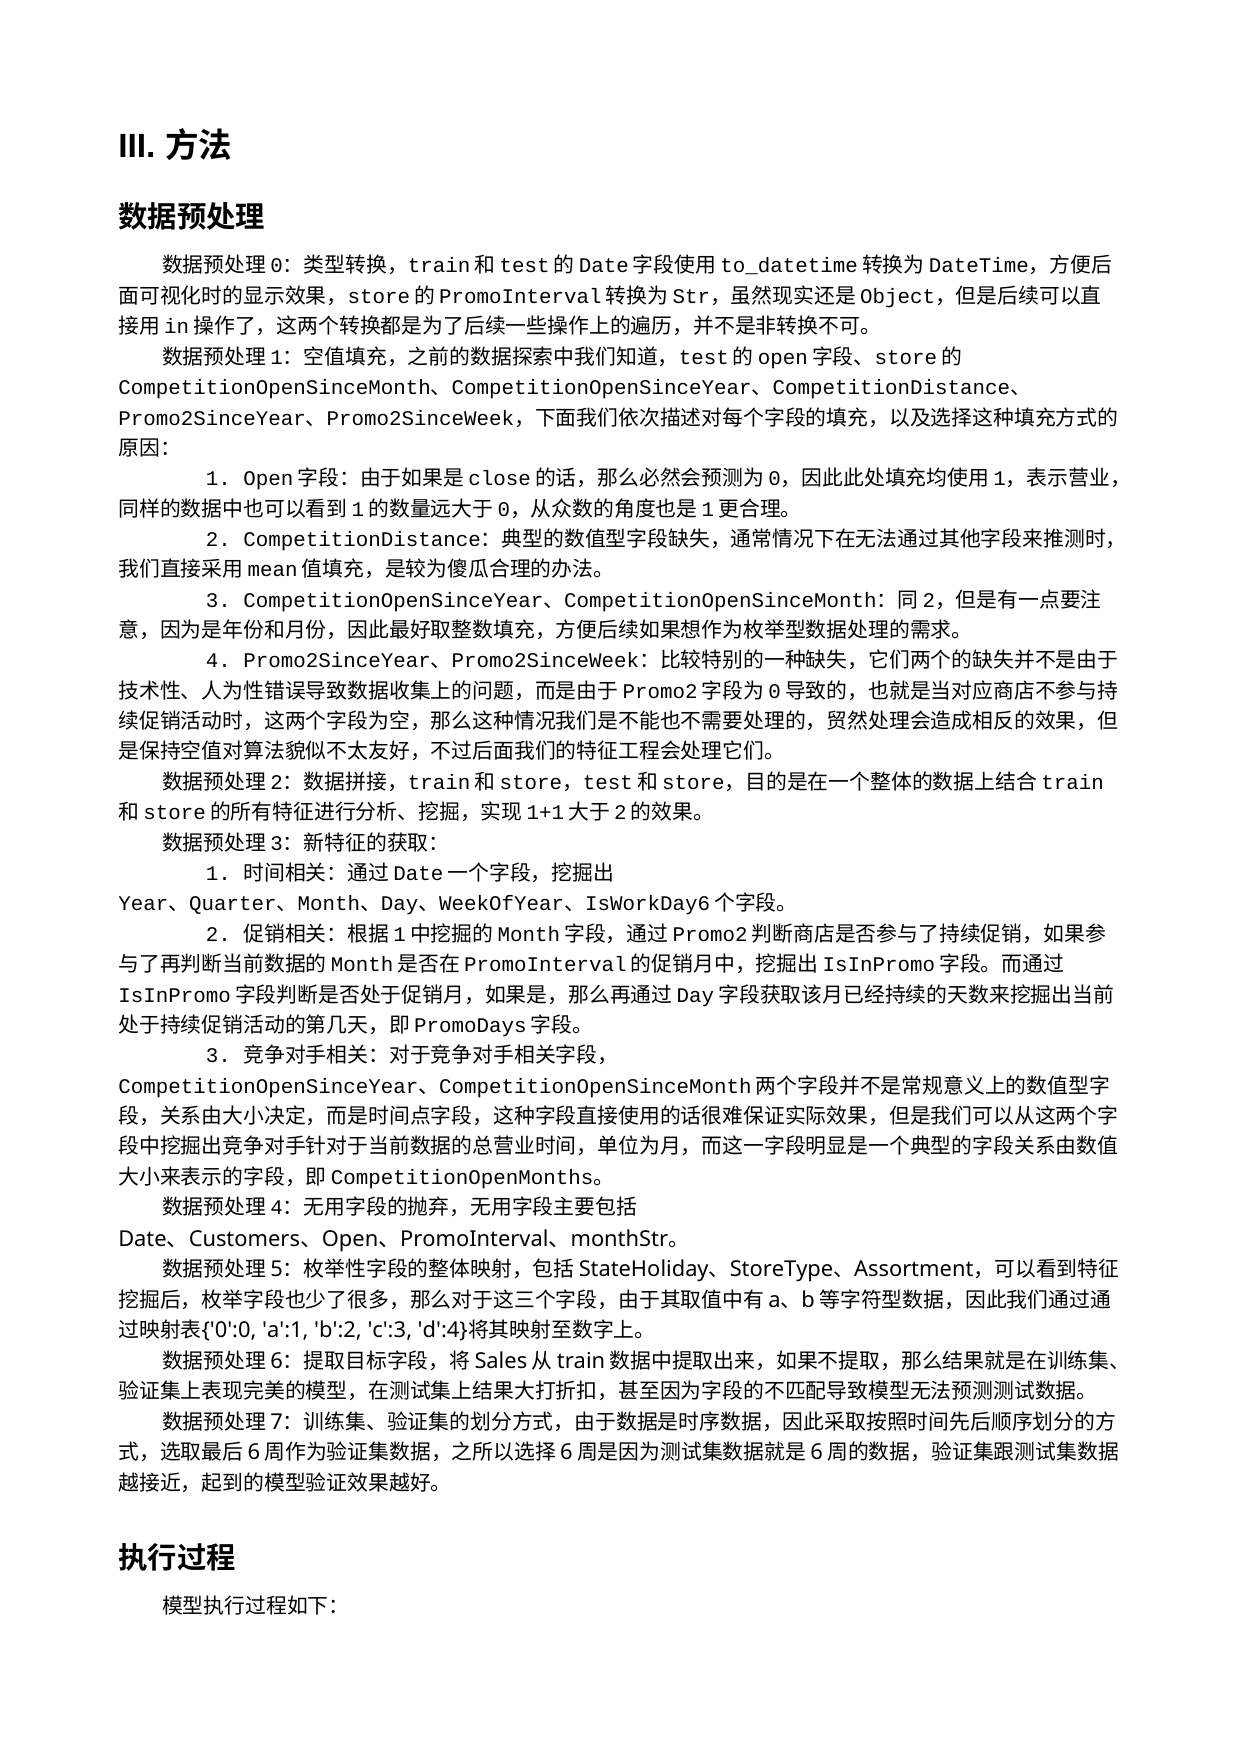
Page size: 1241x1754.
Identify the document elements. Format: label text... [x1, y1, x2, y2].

text 数据预处理1：空值填充，之前的数据探索中我们知道，test的open字段、store的CompetitionOpenSinceMonth、CompetitionOpenSinceYear、CompetitionDistance、 [118, 340, 1122, 401]
subtitle III. 方法 [118, 118, 1122, 167]
text 3. 竞争对手相关：对于竞争对手相关字段，CompetitionOpenSinceYear、CompetitionOpenSinceMonth两个字段并不是常规意义上的数值型字段，关系由大小决定，而是时间点字段，这种字段直接使用的话很难保证实际效果，但是我们可以从这两个字段中挖掘出竞争对手针对于当前数据的总营业时间，单位为月，而这一字段明显是一个典型的字段关系由数值大小来表示的字段，即CompetitionOpenMonths。 [118, 1039, 1122, 1190]
subtitle 执行过程 [118, 1534, 1122, 1577]
text 2. CompetitionDistance：典型的数值型字段缺失，通常情况下在无法通过其他字段来推测时，我们直接采用mean值填充，是较为傻瓜合理的办法。 [118, 522, 1122, 583]
subtitle 数据预处理 [118, 194, 1122, 236]
text 1. 时间相关：通过Date一个字段，挖掘出Year、Quarter、Month、Day、WeekOfYear、IsWorkDay6个字段。 [118, 856, 1122, 917]
text 2. 促销相关：根据1中挖掘的Month字段，通过Promo2判断商店是否参与了持续促销，如果参与了再判断当前数据的Month是否在PromoInterval的促销月中，挖掘出IsInPromo字段。而通过IsInPromo字段判断是否处于促销月，如果是，那么再通过Day字段获取该月已经持续的天数来挖掘出当前处于持续促销活动的第几天，即PromoDays字段。 [118, 917, 1122, 1039]
text 数据预处理5：枚举性字段的整体映射，包括StateHoliday、StoreType、Assortment，可以看到特征挖掘后，枚举字段也少了很多，那么对于这三个字段，由于其取值中有a、b等字符型数据，因此我们通过通过映射表{'0':0, 'a':1, 'b':2, 'c':3, 'd':4}将其映射至数字上。 [118, 1253, 1122, 1344]
text 模型执行过程如下： [118, 1589, 1122, 1620]
text 4. Promo2SinceYear、Promo2SinceWeek：比较特别的一种缺失，它们两个的缺失并不是由于技术性、人为性错误导致数据收集上的问题，而是由于Promo2字段为0导致的，也就是当对应商店不参与持续促销活动时，这两个字段为空，那么这种情况我们是不能也不需要处理的，贸然处理会造成相反的效果，但是保持空值对算法貌似不太友好，不过后面我们的特征工程会处理它们。 [118, 644, 1122, 765]
text Promo2SinceYear、Promo2SinceWeek，下面我们依次描述对每个字段的填充，以及选择这种填充方式的原因： [118, 401, 1122, 461]
text 数据预处理0：类型转换，train和test的Date字段使用to_datetime转换为DateTime，方便后面可视化时的显示效果，store的PromoInterval转换为Str，虽然现实还是Object，但是后续可以直接用in操作了，这两个转换都是为了后续一些操作上的遍历，并不是非转换不可。 [118, 249, 1122, 340]
text 数据预处理2：数据拼接，train和store，test和store，目的是在一个整体的数据上结合train和store的所有特征进行分析、挖掘，实现1+1大于2的效果。 [118, 765, 1122, 826]
text 数据预处理6：提取目标字段，将Sales从train数据中提取出来，如果不提取，那么结果就是在训练集、验证集上表现完美的模型，在测试集上结果大打折扣，甚至因为字段的不匹配导致模型无法预测测试数据。 [118, 1344, 1122, 1405]
text 3. CompetitionOpenSinceYear、CompetitionOpenSinceMonth：同2，但是有一点要注意，因为是年份和月份，因此最好取整数填充，方便后续如果想作为枚举型数据处理的需求。 [118, 583, 1122, 644]
text 数据预处理3：新特征的获取： [118, 826, 1122, 856]
text 数据预处理7：训练集、验证集的划分方式，由于数据是时序数据，因此采取按照时间先后顺序划分的方式，选取最后6周作为验证集数据，之所以选择6周是因为测试集数据就是6周的数据，验证集跟测试集数据越接近，起到的模型验证效果越好。 [118, 1405, 1122, 1496]
text 数据预处理4：无用字段的抛弃，无用字段主要包括Date、Customers、Open、PromoInterval、monthStr。 [118, 1190, 1122, 1253]
text 1. Open字段：由于如果是close的话，那么必然会预测为0，因此此处填充均使用1，表示营业，同样的数据中也可以看到1的数量远大于0，从众数的角度也是1更合理。 [118, 461, 1122, 522]
